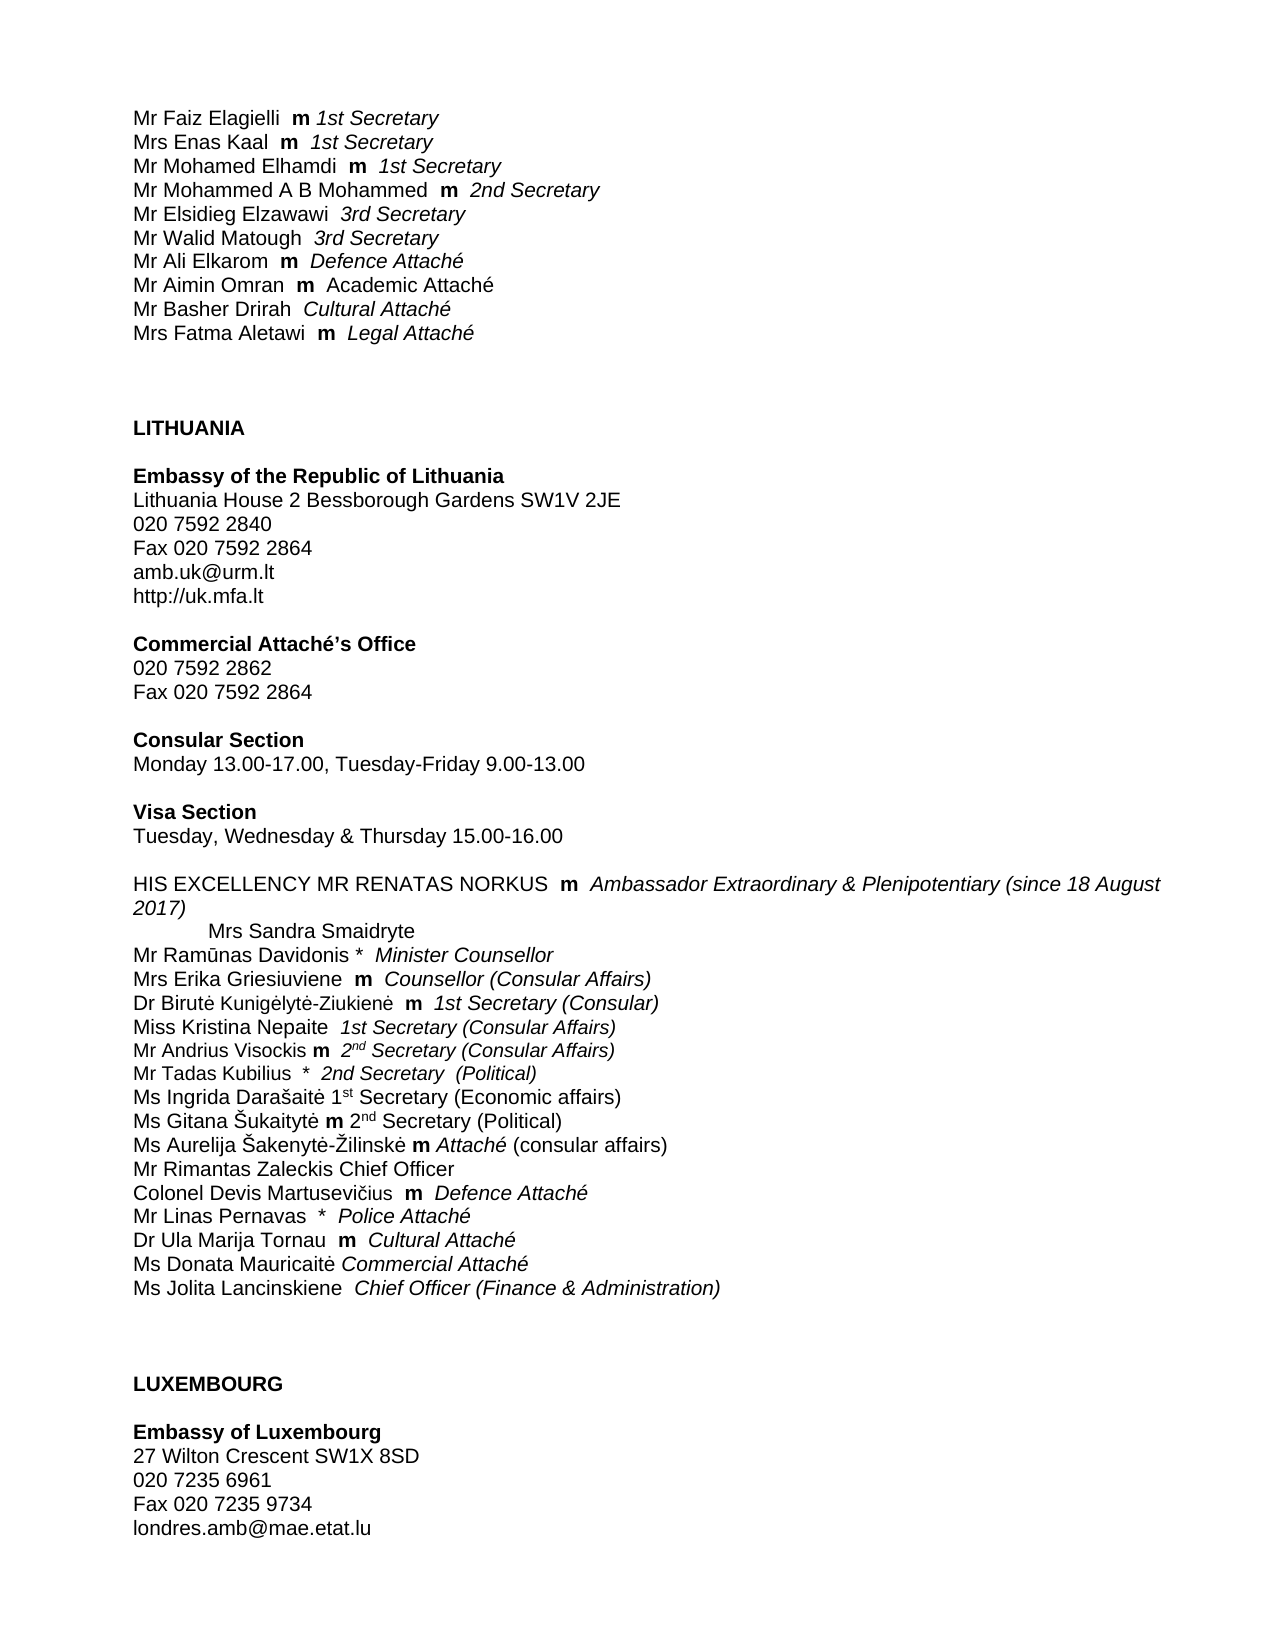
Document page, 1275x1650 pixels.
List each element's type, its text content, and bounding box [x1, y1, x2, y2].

text 020 7592 2840 [133, 512, 1181, 536]
text Mr Ali Elkarom m Defence Attaché [133, 249, 1181, 273]
text Mr Faiz Elagielli m 1st Secretary [133, 106, 1181, 129]
text amb.uk@urm.lt [133, 560, 1181, 584]
text Mr Elsidieg Elzawawi 3rd Secretary [133, 201, 1181, 225]
text HIS EXCELLENCY MR RENATAS NORKUS m Ambassador Extraordinary & Plenipotentiary (since 18 August 2017) [133, 871, 1181, 919]
text Consular Section [133, 728, 1181, 752]
text Embassy of the Republic of Lithuania [133, 464, 1181, 488]
text Commercial Attaché’s Office [133, 632, 1181, 656]
text Embassy of Luxembourg [133, 1420, 1181, 1444]
text Ms Donata Mauricaitė Commercial Attaché [133, 1252, 1181, 1276]
text Fax 020 7592 2864 [133, 680, 1181, 704]
text Miss Kristina Nepaite 1st Secretary (Consular Affairs) [133, 1015, 1181, 1039]
text Fax 020 7235 9734 [133, 1492, 1181, 1516]
text Dr Birutė Kunigėlytė-Ziukienė m 1st Secretary (Consular) [133, 991, 1181, 1015]
text LUXEMBOURG [133, 1372, 1181, 1396]
text Mr Linas Pernavas * Police Attaché [133, 1204, 1181, 1228]
text 020 7592 2862 [133, 656, 1181, 680]
text Mrs Erika Griesiuviene m Counsellor (Consular Affairs) [133, 967, 1181, 991]
text Monday 13.00-17.00, Tuesday-Friday 9.00-13.00 [133, 752, 1181, 776]
text Visa Section [133, 799, 1181, 823]
text Dr Ula Marija Tornau m Cultural Attaché [133, 1228, 1181, 1252]
text Ms Gitana Šukaitytė m 2nd Secretary (Political) [133, 1108, 1181, 1132]
text Mr Andrius Visockis m 2nd Secretary (Consular Affairs) [133, 1039, 1181, 1062]
text Ms Ingrida Darašaitė 1st Secretary (Economic affairs) [133, 1084, 1181, 1108]
text Mr Ramūnas Davidonis * Minister Counsellor [133, 943, 1181, 967]
text Mrs Sandra Smaidryte [133, 919, 1181, 943]
text Ms Aurelija Šakenytė-Žilinskė m Attaché (consular affairs) [133, 1132, 1181, 1156]
text londres.amb@mae.etat.lu [133, 1516, 1181, 1540]
text Mr Tadas Kubilius * 2nd Secretary (Political) [133, 1062, 1181, 1084]
text 020 7235 6961 [133, 1468, 1181, 1492]
text Mr Rimantas Zaleckis Chief Officer [133, 1156, 1181, 1180]
text Tuesday, Wednesday & Thursday 15.00-16.00 [133, 823, 1181, 847]
subtitle LITHUANIA [133, 416, 1181, 440]
text Mrs Fatma Aletawi m Legal Attaché [133, 321, 1181, 345]
text Mrs Enas Kaal m 1st Secretary [133, 129, 1181, 153]
text 27 Wilton Crescent SW1X 8SD [133, 1444, 1181, 1468]
text Mr Basher Drirah Cultural Attaché [133, 297, 1181, 321]
text Lithuania House 2 Bessborough Gardens SW1V 2JE [133, 488, 1181, 512]
text Mr Walid Matough 3rd Secretary [133, 225, 1181, 249]
text http://uk.mfa.lt [133, 584, 1181, 608]
text Mr Mohamed Elhamdi m 1st Secretary [133, 153, 1181, 177]
text Mr Mohammed A B Mohammed m 2nd Secretary [133, 177, 1181, 201]
text Colonel Devis Martusevičius m Defence Attaché [133, 1180, 1181, 1204]
text Fax 020 7592 2864 [133, 536, 1181, 560]
text Ms Jolita Lancinskiene Chief Officer (Finance & Administration) [133, 1276, 1181, 1300]
text Mr Aimin Omran m Academic Attaché [133, 273, 1181, 297]
